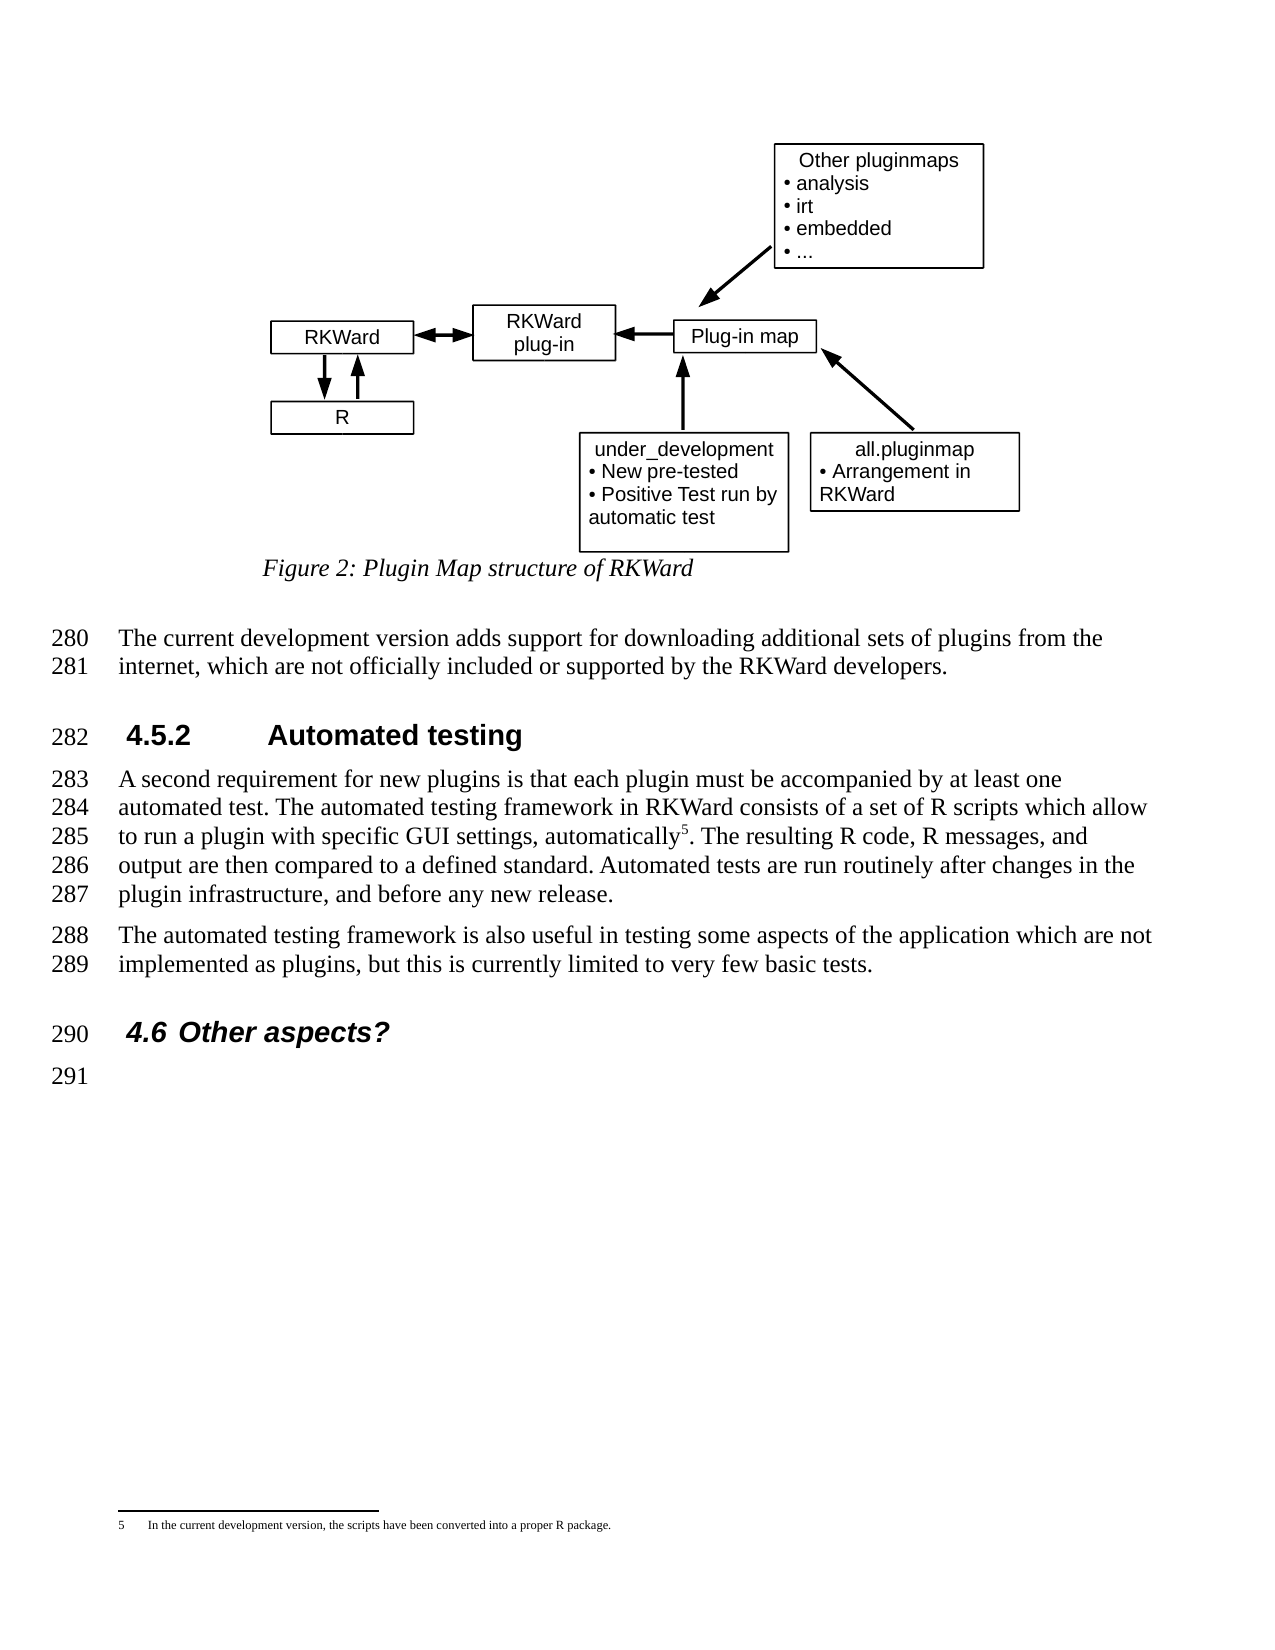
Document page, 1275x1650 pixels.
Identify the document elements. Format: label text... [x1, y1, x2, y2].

subtitle Other aspects? [118, 1015, 1157, 1048]
subtitle Automated testing [118, 718, 1157, 751]
text The automated testing framework is also useful in testing some aspects of the application which are not implemented as plugins, but this is currently limited to very few basic tests. [118, 920, 1157, 977]
text A second requirement for new plugins is that each plugin must be accompanied by at least one automated test. The automated testing framework in RKWard consists of a set of R scripts which allow to run a plugin with specific GUI settings, automatically. The resulting R code, R messages, and output are then compared to a defined standard. Automated tests are run routinely after changes in the plugin infrastructure, and before any new release. [118, 764, 1157, 907]
text The current development version adds support for downloading additional sets of plugins from the internet, which are not officially included or supported by the RKWard developers. [118, 623, 1157, 680]
text In the current development version, the scripts have been converted into a proper R package. [118, 1517, 1157, 1532]
text Figure 2: Plugin Map structure of RKWard [262, 131, 1012, 581]
